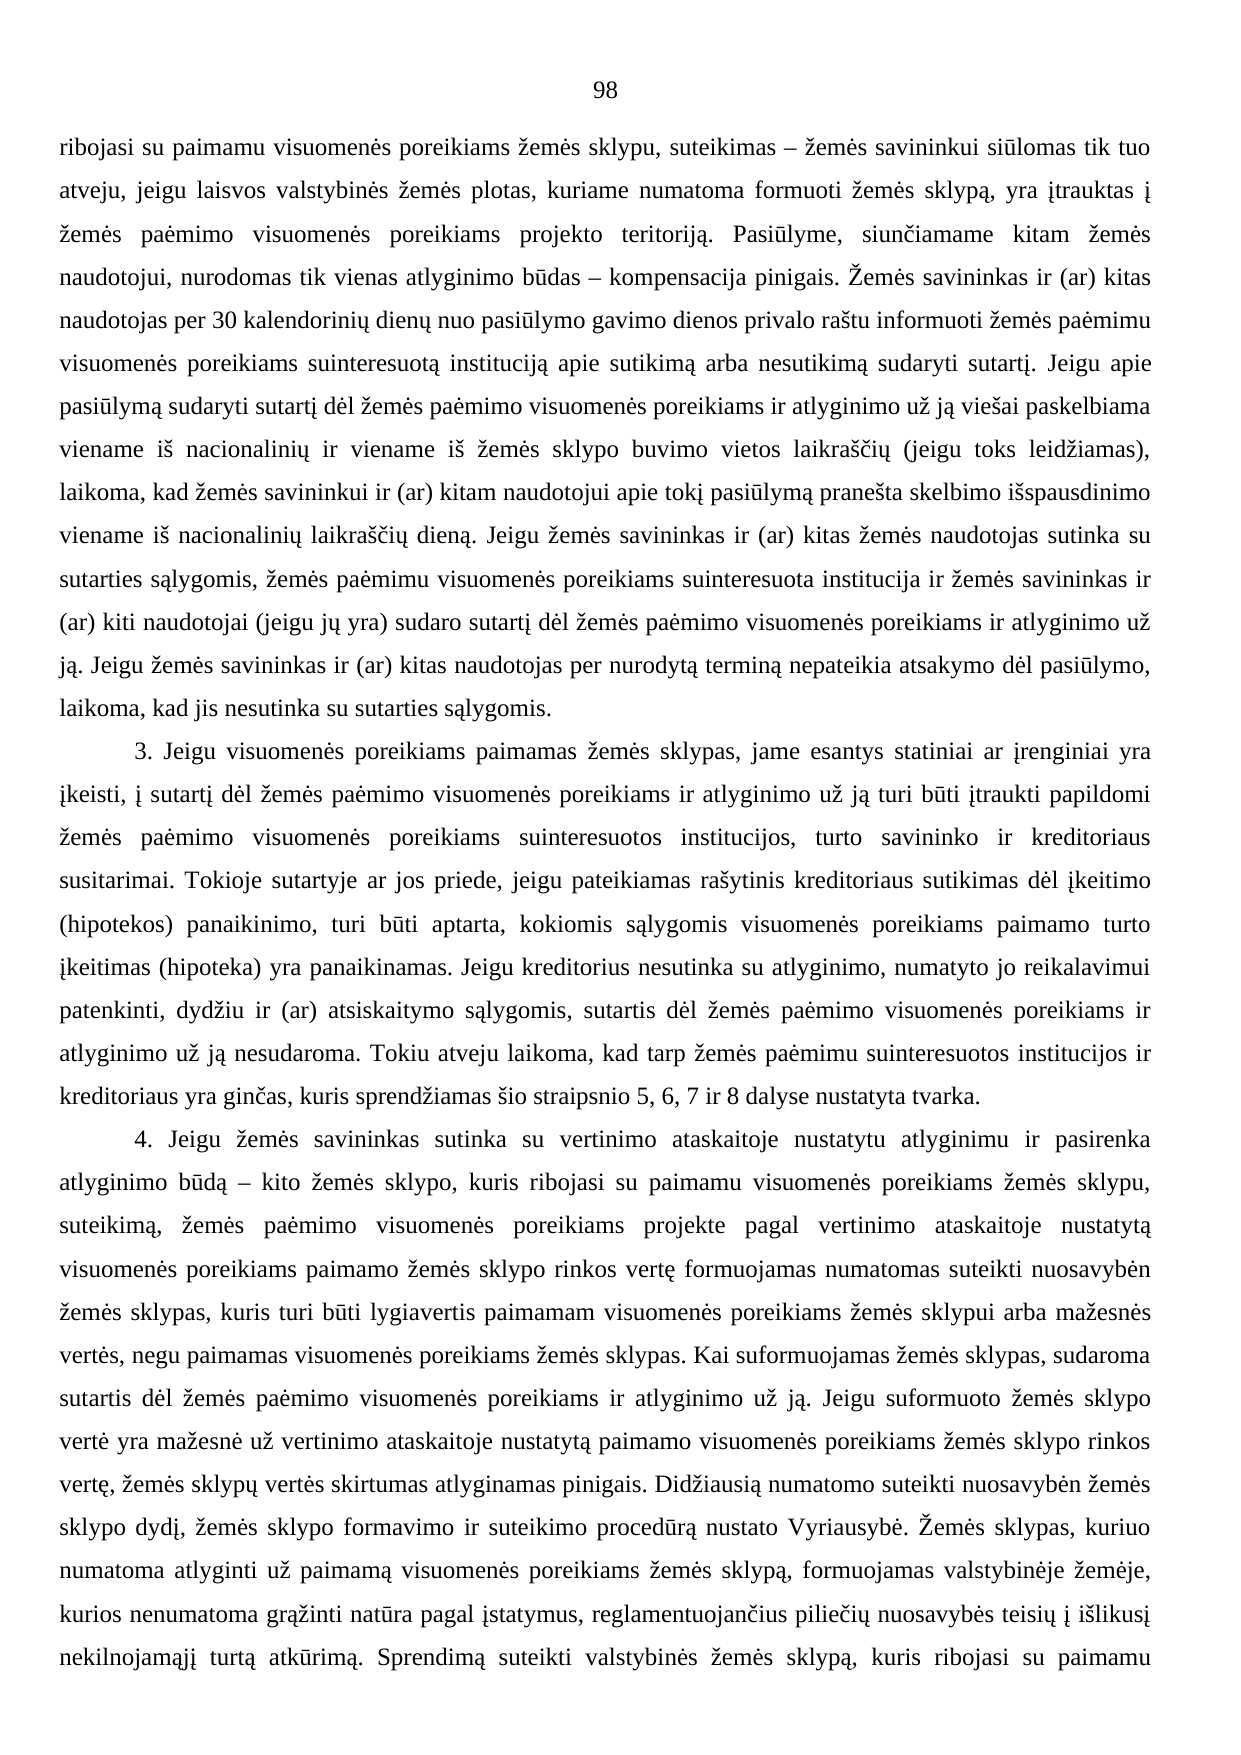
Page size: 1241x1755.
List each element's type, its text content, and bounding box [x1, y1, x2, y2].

text 3. Jeigu visuomenės poreikiams paimamas žemės sklypas, jame esantys statiniai ar įrenginiai yra įkeisti, į sutartį dėl žemės paėmimo visuomenės poreikiams ir atlyginimo už ją turi būti įtraukti papildomi žemės paėmimo visuomenės poreikiams suinteresuotos institucijos, turto savininko ir kreditoriaus susitarimai. Tokioje sutartyje ar jos priede, jeigu pateikiamas rašytinis kreditoriaus sutikimas dėl įkeitimo (hipotekos) panaikinimo, turi būti aptarta, kokiomis sąlygomis visuomenės poreikiams paimamo turto įkeitimas (hipoteka) yra panaikinamas. Jeigu kreditorius nesutinka su atlyginimo, numatyto jo reikalavimui patenkinti, dydžiu ir (ar) atsiskaitymo sąlygomis, sutartis dėl žemės paėmimo visuomenės poreikiams ir atlyginimo už ją nesudaroma. Tokiu atveju laikoma, kad tarp žemės paėmimu suinteresuotos institucijos ir kreditoriaus yra ginčas, kuris sprendžiamas šio straipsnio 5, 6, 7 ir 8 dalyse nustatyta tvarka. [59, 736, 1152, 1110]
text ribojasi su paimamu visuomenės poreikiams žemės sklypu, suteikimas – žemės savininkui siūlomas tik tuo atveju, jeigu laisvos valstybinės žemės plotas, kuriame numatoma formuoti žemės sklypą, yra įtrauktas į žemės paėmimo visuomenės poreikiams projekto teritoriją. Pasiūlyme, siunčiamame kitam žemės naudotojui, nurodomas tik vienas atlyginimo būdas – kompensacija pinigais. Žemės savininkas ir (ar) kitas naudotojas per 30 kalendorinių dienų nuo pasiūlymo gavimo dienos privalo raštu informuoti žemės paėmimu visuomenės poreikiams suinteresuotą instituciją apie sutikimą arba nesutikimą sudaryti sutartį. Jeigu apie pasiūlymą sudaryti sutartį dėl žemės paėmimo visuomenės poreikiams ir atlyginimo už ją viešai paskelbiama viename iš nacionalinių ir viename iš žemės sklypo buvimo vietos laikraščių (jeigu toks leidžiamas), laikoma, kad žemės savininkui ir (ar) kitam naudotojui apie tokį pasiūlymą pranešta skelbimo išspausdinimo viename iš nacionalinių laikraščių dieną. Jeigu žemės savininkas ir (ar) kitas žemės naudotojas sutinka su sutarties sąlygomis, žemės paėmimu visuomenės poreikiams suinteresuota institucija ir žemės savininkas ir (ar) kiti naudotojai (jeigu jų yra) sudaro sutartį dėl žemės paėmimo visuomenės poreikiams ir atlyginimo už ją. Jeigu žemės savininkas ir (ar) kitas naudotojas per nurodytą terminą nepateikia atsakymo dėl pasiūlymo, laikoma, kad jis nesutinka su sutarties sąlygomis. [59, 132, 1152, 722]
text 4. Jeigu žemės savininkas sutinka su vertinimo ataskaitoje nustatytu atlyginimu ir pasirenka atlyginimo būdą – kito žemės sklypo, kuris ribojasi su paimamu visuomenės poreikiams žemės sklypu, suteikimą, žemės paėmimo visuomenės poreikiams projekte pagal vertinimo ataskaitoje nustatytą visuomenės poreikiams paimamo žemės sklypo rinkos vertę formuojamas numatomas suteikti nuosavybėn žemės sklypas, kuris turi būti lygiavertis paimamam visuomenės poreikiams žemės sklypui arba mažesnės vertės, negu paimamas visuomenės poreikiams žemės sklypas. Kai suformuojamas žemės sklypas, sudaroma sutartis dėl žemės paėmimo visuomenės poreikiams ir atlyginimo už ją. Jeigu suformuoto žemės sklypo vertė yra mažesnė už vertinimo ataskaitoje nustatytą paimamo visuomenės poreikiams žemės sklypo rinkos vertę, žemės sklypų vertės skirtumas atlyginamas pinigais. Didžiausią numatomo suteikti nuosavybėn žemės sklypo dydį, žemės sklypo formavimo ir suteikimo procedūrą nustato Vyriausybė. Žemės sklypas, kuriuo numatoma atlyginti už paimamą visuomenės poreikiams žemės sklypą, formuojamas valstybinėje žemėje, kurios nenumatoma grąžinti natūra pagal įstatymus, reglamentuojančius piliečių nuosavybės teisių į išlikusį nekilnojamąjį turtą atkūrimą. Sprendimą suteikti valstybinės žemės sklypą, kuris ribojasi su paimamu [59, 1124, 1152, 1671]
